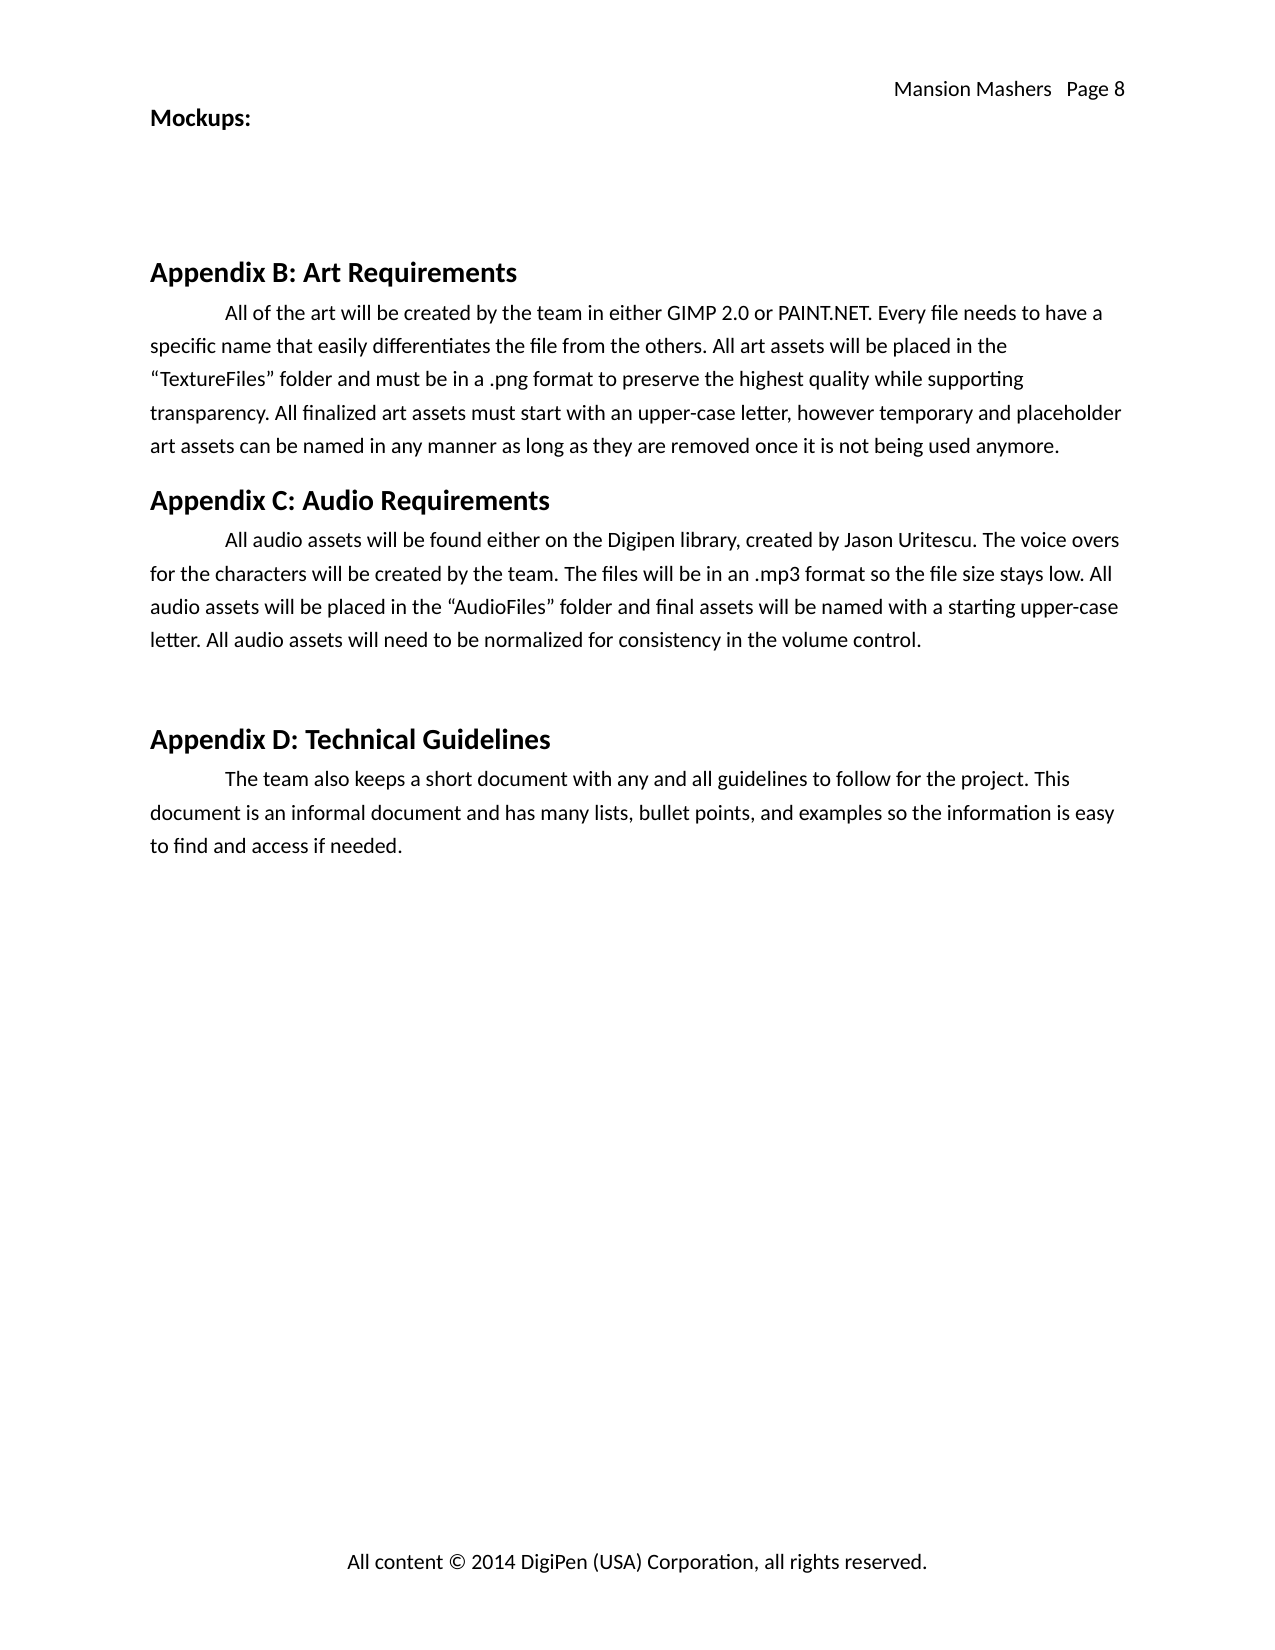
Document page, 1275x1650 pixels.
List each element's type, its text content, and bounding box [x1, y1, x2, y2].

text Appendix B: Art Requirements [150, 254, 1125, 290]
text Appendix C: Audio Requirements [150, 482, 1125, 518]
text All of the art will be created by the team in either GIMP 2.0 or PAINT.NET. Every file needs to have a specific name that easily differentiates the file from the others. All art assets will be placed in the “TextureFiles” folder and must be in a .png format to preserve the highest quality while supporting transparency. All finalized art assets must start with an upper-case letter, however temporary and placeholder art assets can be named in any manner as long as they are removed once it is not being used anymore. [150, 299, 1125, 459]
text Mockups: [150, 102, 1125, 132]
text All audio assets will be found either on the Digipen library, created by Jason Uritescu. The voice overs for the characters will be created by the team. The files will be in an .mp3 format so the file size stays low. All audio assets will be placed in the “AudioFiles” folder and final assets will be named with a starting upper-case letter. All audio assets will need to be normalized for consistency in the volume control. [150, 526, 1125, 653]
text Appendix D: Technical Guidelines [150, 721, 1125, 757]
text The team also keeps a short document with any and all guidelines to follow for the project. This document is an informal document and has many lists, bullet points, and examples so the information is easy to find and access if needed. [150, 765, 1125, 859]
